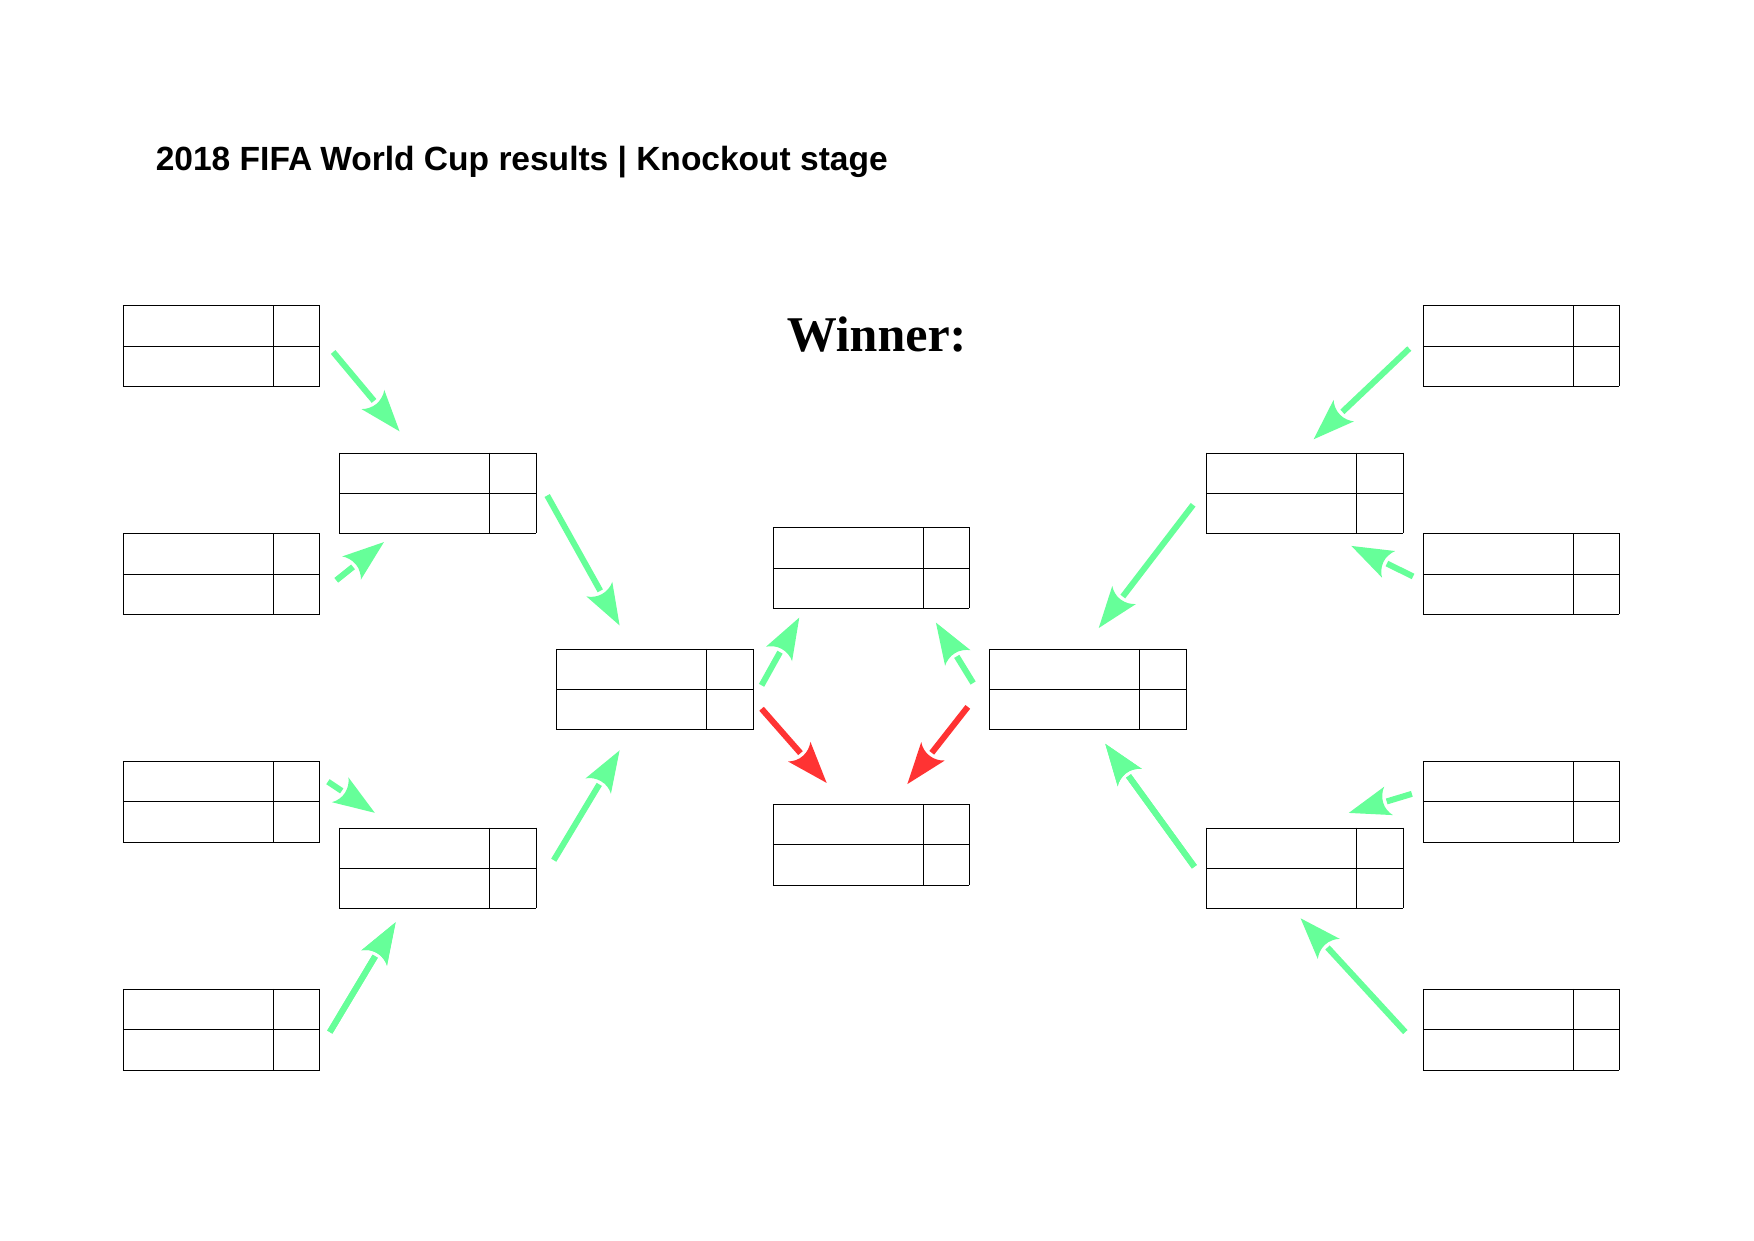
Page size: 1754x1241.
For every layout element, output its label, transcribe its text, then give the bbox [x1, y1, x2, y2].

table_cell [1574, 802, 1619, 842]
table_cell [124, 347, 273, 386]
table_header [1207, 829, 1356, 868]
table_header [124, 306, 273, 346]
table_header [707, 650, 753, 689]
table_header [1424, 306, 1573, 346]
table_cell [1574, 1030, 1619, 1069]
text Winner: [768, 305, 985, 363]
table_header [490, 829, 536, 868]
table_header [490, 454, 536, 493]
table_header [924, 805, 969, 844]
table_header [274, 762, 319, 801]
table_header [274, 534, 319, 573]
table_header [274, 990, 319, 1029]
table_cell [1207, 869, 1356, 908]
table_header [774, 805, 923, 844]
table_cell [1424, 802, 1573, 842]
table_cell [274, 1030, 319, 1069]
table_header [1424, 534, 1573, 573]
table_cell [1574, 347, 1619, 386]
table_header [124, 534, 273, 573]
table_cell [340, 494, 489, 533]
table_header [1574, 990, 1619, 1029]
table_cell [707, 690, 753, 729]
table_header [557, 650, 706, 689]
table_cell [490, 869, 536, 908]
table_cell [124, 1030, 273, 1069]
table_cell [1207, 494, 1356, 533]
table_header [774, 528, 923, 567]
table_cell [774, 569, 923, 608]
table_cell [1357, 869, 1403, 908]
table_header [990, 650, 1139, 689]
table_header [340, 829, 489, 868]
table_cell [990, 690, 1139, 729]
table_header [924, 528, 969, 567]
table_cell [774, 845, 923, 885]
table_header [1357, 829, 1403, 868]
table_cell [924, 569, 969, 608]
table_cell [1140, 690, 1186, 729]
table_cell [274, 802, 319, 842]
table_header [1140, 650, 1186, 689]
table_cell [924, 845, 969, 885]
table_cell [1424, 1030, 1573, 1069]
table_cell [1357, 494, 1403, 533]
table_cell [1424, 347, 1573, 386]
table_cell [124, 802, 273, 842]
table_header [124, 762, 273, 801]
table_cell [340, 869, 489, 908]
table_header [1207, 454, 1356, 493]
table_header [1574, 306, 1619, 346]
table_cell [274, 575, 319, 614]
table_cell [1424, 575, 1573, 614]
table_header [1574, 762, 1619, 801]
table_header [340, 454, 489, 493]
table_header [1574, 534, 1619, 573]
table_header [1357, 454, 1403, 493]
table_cell [557, 690, 706, 729]
table_header [1424, 762, 1573, 801]
table_header [274, 306, 319, 346]
table_header [124, 990, 273, 1029]
table_cell [124, 575, 273, 614]
table_header [1424, 990, 1573, 1029]
table_cell [1574, 575, 1619, 614]
table_cell [490, 494, 536, 533]
table_cell [274, 347, 319, 386]
